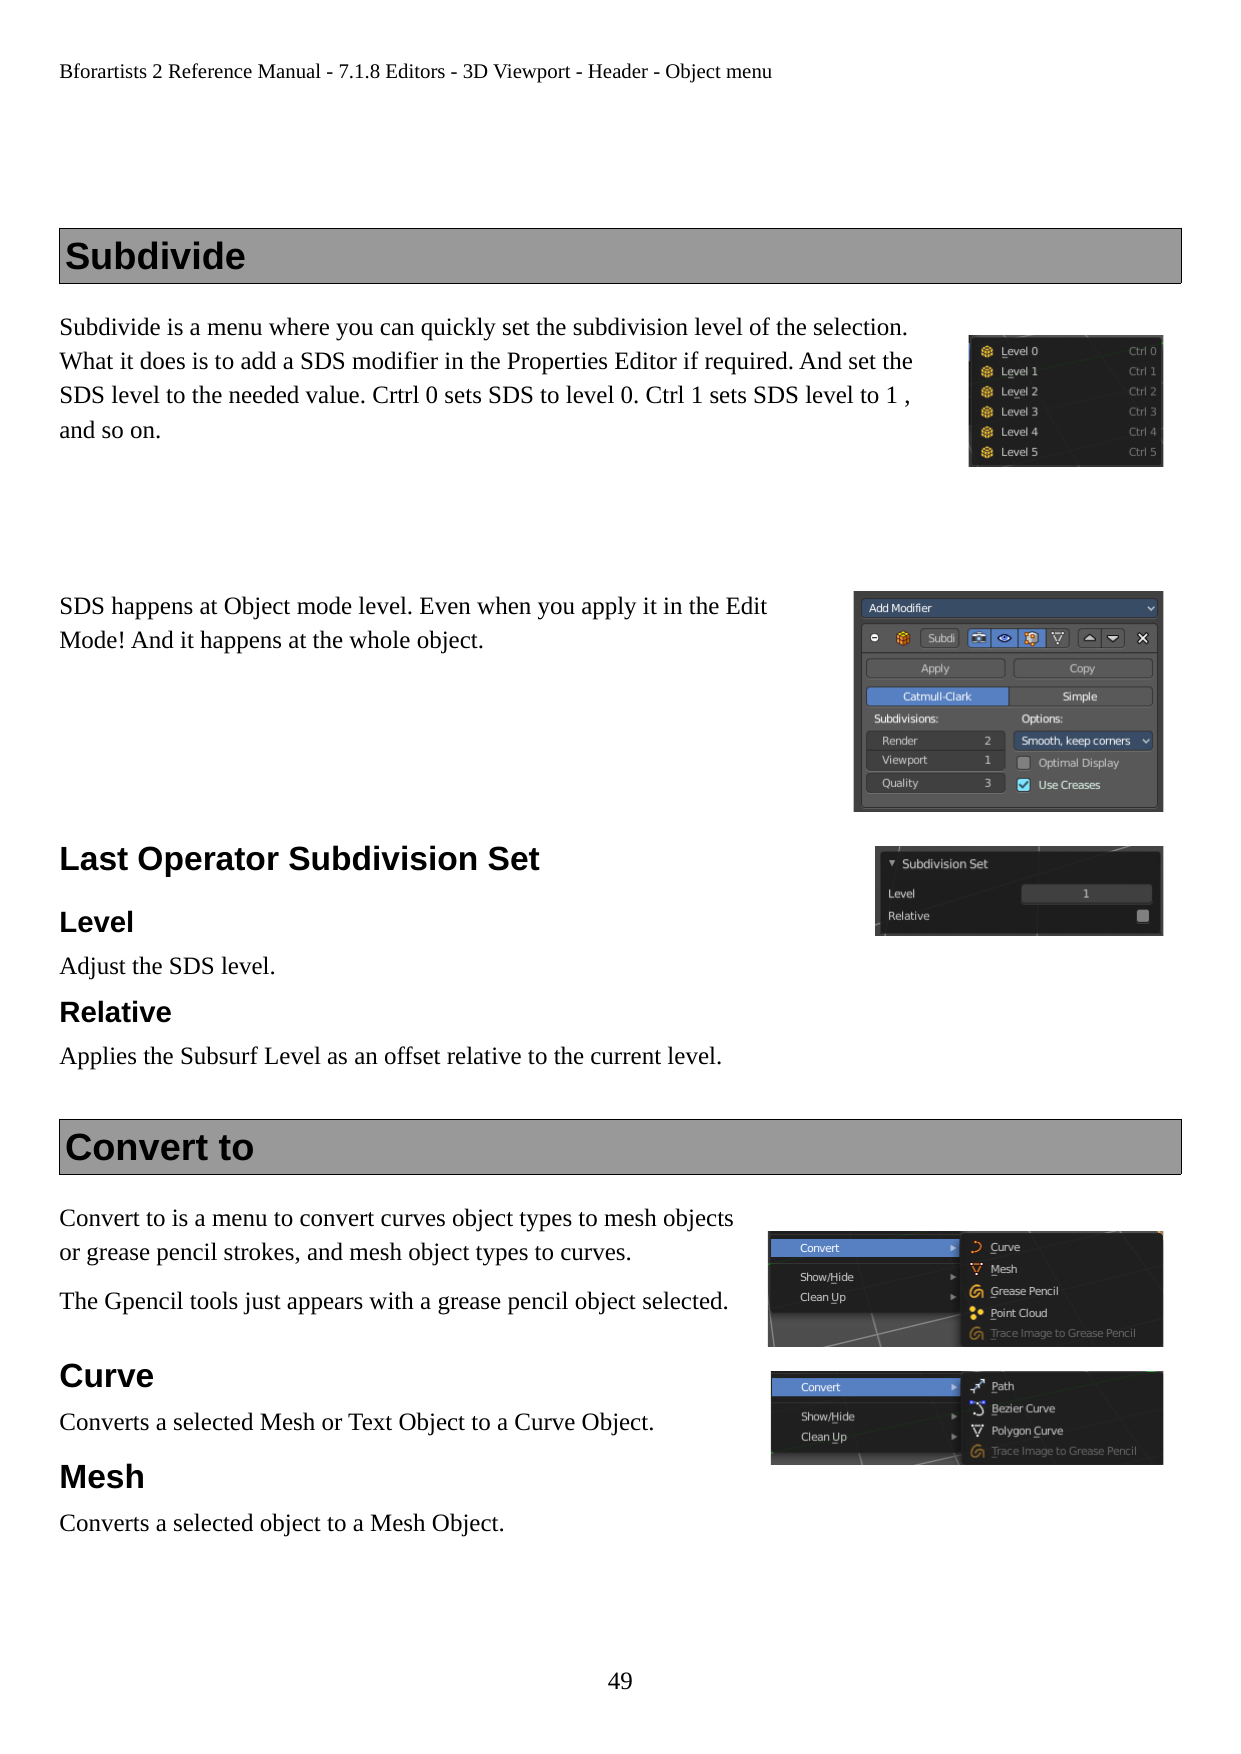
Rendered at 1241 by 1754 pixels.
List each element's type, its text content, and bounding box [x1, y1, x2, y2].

text Converts a selected Mesh or Text Object to a Curve Object. [59, 1407, 770, 1436]
picture [770, 1371, 1164, 1465]
text Converts a selected object to a Mesh Object. [59, 1508, 1181, 1537]
text Subdivide is a menu where you can quickly set the subdivision level of the selection. What it does is to add a SDS modifier in the Properties Editor if required. And set the SDS level to the needed value. Crtrl 0 sets SDS to level 0. Ctrl 1 sets SDS level to 1 , and so on. [59, 312, 1181, 444]
table_header Subdivide [60, 229, 1181, 283]
picture [767, 1231, 1164, 1347]
table_header Convert to [60, 1120, 1181, 1174]
subtitle Relative [59, 994, 1181, 1028]
subtitle Last Operator Subdivision Set [59, 839, 1181, 878]
subtitle Level [59, 905, 1181, 939]
text Applies the Subsurf Level as an offset relative to the current level. [59, 1041, 1181, 1069]
subtitle Curve [59, 1356, 1181, 1395]
picture [853, 591, 1164, 812]
text SDS happens at Object mode level. Even when you apply it in the Edit Mode! And it happens at the whole object. [59, 591, 853, 654]
subtitle Mesh [59, 1457, 1181, 1495]
picture [875, 846, 1164, 936]
text Convert to is a menu to convert curves object types to mesh objects or grease pencil strokes, and mesh object types to curves. [59, 1203, 1181, 1266]
picture [968, 335, 1164, 467]
text The Gpencil tools just appears with a grease pencil object selected. [59, 1286, 767, 1315]
text Adjust the SDS level. [59, 951, 1181, 980]
